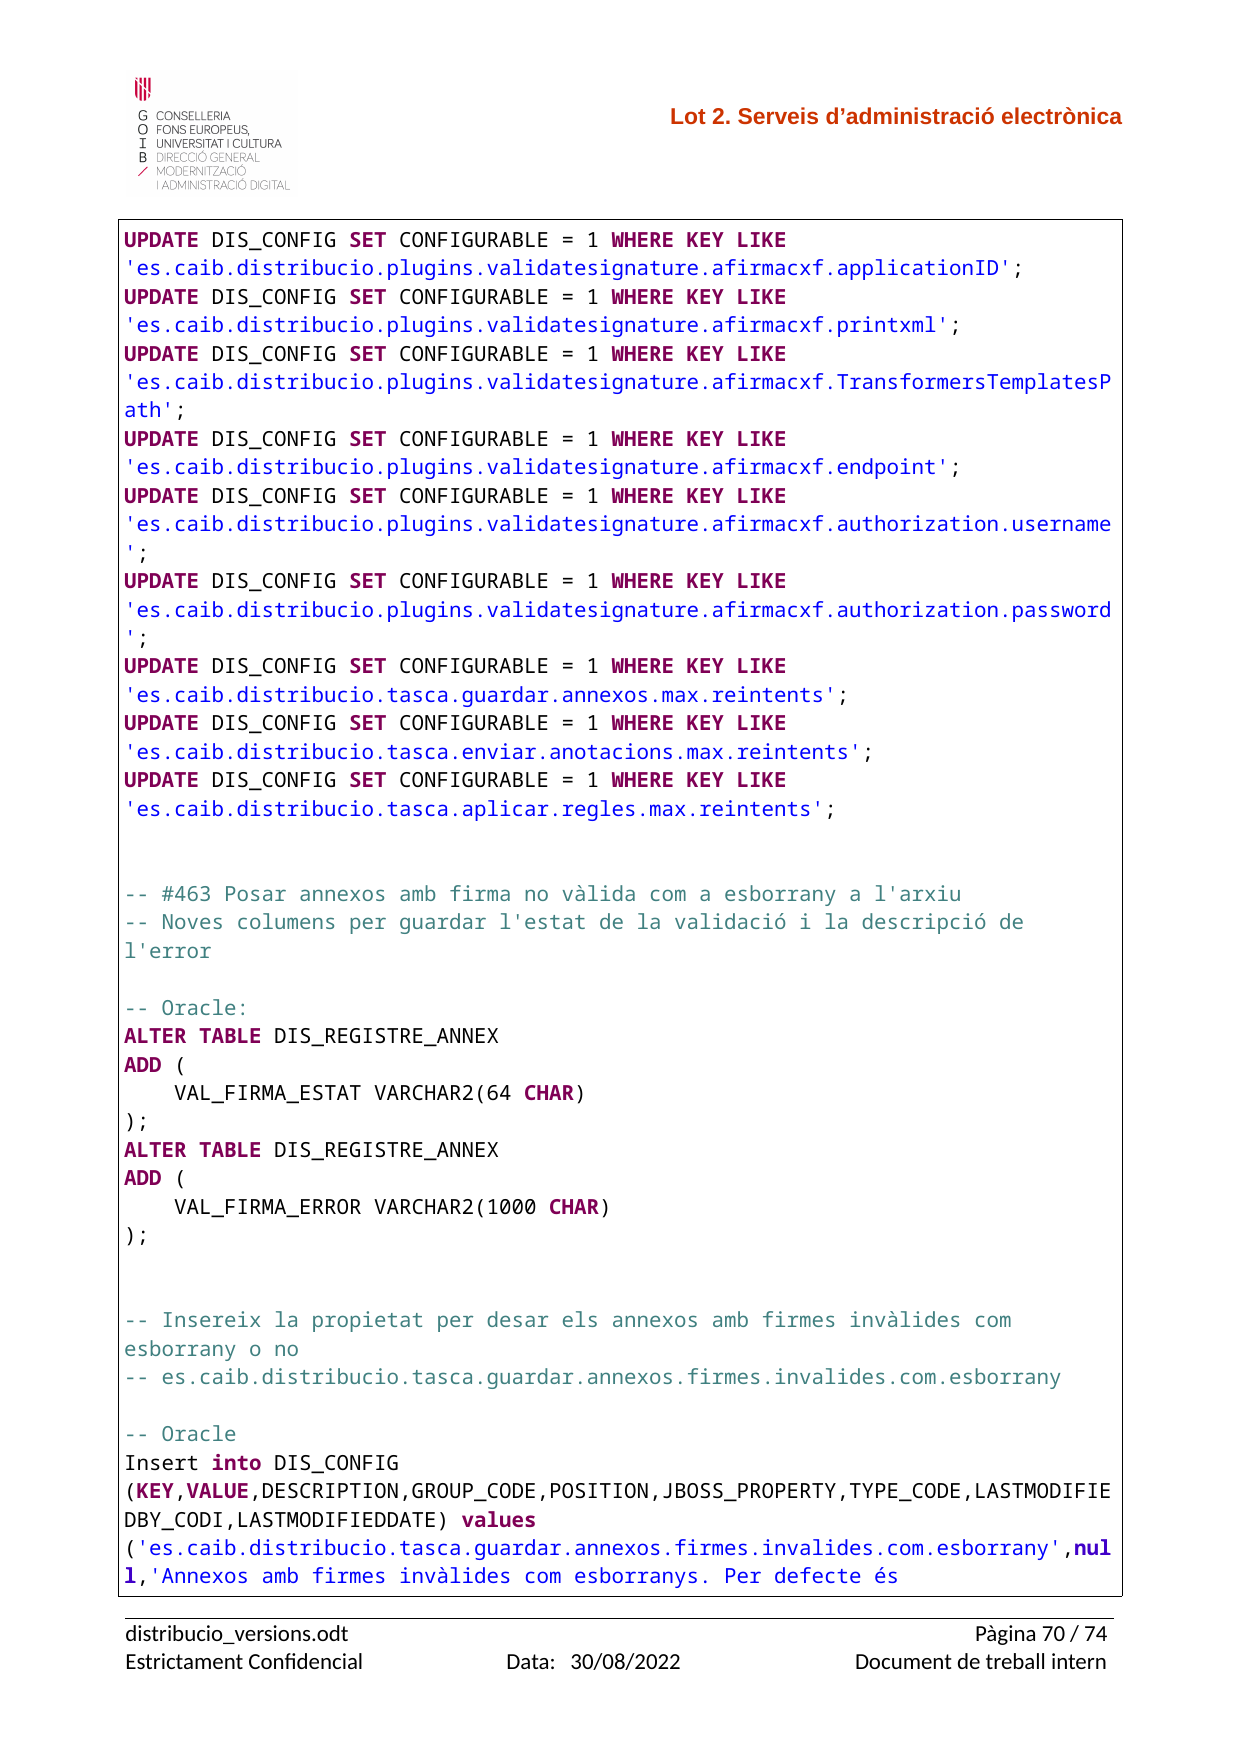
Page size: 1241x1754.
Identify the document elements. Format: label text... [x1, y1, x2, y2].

table_header UPDATE DIS_CONFIG SET CONFIGURABLE = 1 WHERE KEY LIKE 'es.caib.distribucio.plugins.validatesignature.afirmacxf.applicationID'; UPDATE DIS_CONFIG SET CONFIGURABLE = 1 WHERE KEY LIKE 'es.caib.distribucio.plugins.validatesignature.afirmacxf.printxml'; UPDATE DIS_CONFIG SET CONFIGURABLE = 1 WHERE KEY LIKE 'es.caib.distribucio.plugins.validatesignature.afirmacxf.TransformersTemplatesPath'; UPDATE DIS_CONFIG SET CONFIGURABLE = 1 WHERE KEY LIKE 'es.caib.distribucio.plugins.validatesignature.afirmacxf.endpoint'; UPDATE DIS_CONFIG SET CONFIGURABLE = 1 WHERE KEY LIKE 'es.caib.distribucio.plugins.validatesignature.afirmacxf.authorization.username'; UPDATE DIS_CONFIG SET CONFIGURABLE = 1 WHERE KEY LIKE 'es.caib.distribucio.plugins.validatesignature.afirmacxf.authorization.password'; UPDATE DIS_CONFIG SET CONFIGURABLE = 1 WHERE KEY LIKE 'es.caib.distribucio.tasca.guardar.annexos.max.reintents'; UPDATE DIS_CONFIG SET CONFIGURABLE = 1 WHERE KEY LIKE 'es.caib.distribucio.tasca.enviar.anotacions.max.reintents'; UPDATE DIS_CONFIG SET CONFIGURABLE = 1 WHERE KEY LIKE 'es.caib.distribucio.tasca.aplicar.regles.max.reintents'; -- #463 Posar annexos amb firma no vàlida com a esborrany a l'arxiu -- Noves columens per guardar l'estat de la validació i la descripció de l'error -- Oracle: ALTER TABLE DIS_REGISTRE_ANNEX ADD ( VAL_FIRMA_ESTAT VARCHAR2(64 CHAR) ); ALTER TABLE DIS_REGISTRE_ANNEX ADD ( VAL_FIRMA_ERROR VARCHAR2(1000 CHAR) ); -- Insereix la propietat per desar els annexos amb firmes invàlides com esborrany o no -- es.caib.distribucio.tasca.guardar.annexos.firmes.invalides.com.esborrany -- Oracle Insert into DIS_CONFIG (KEY,VALUE,DESCRIPTION,GROUP_CODE,POSITION,JBOSS_PROPERTY,TYPE_CODE,LASTMODIFIEDBY_CODI,LASTMODIFIEDDATE) values ('es.caib.distribucio.tasca.guardar.annexos.firmes.invalides.com.esborrany',null,'Annexos amb firmes invàlides com esborranys. Per defecte és [119, 220, 1122, 1596]
picture [126, 70, 299, 197]
